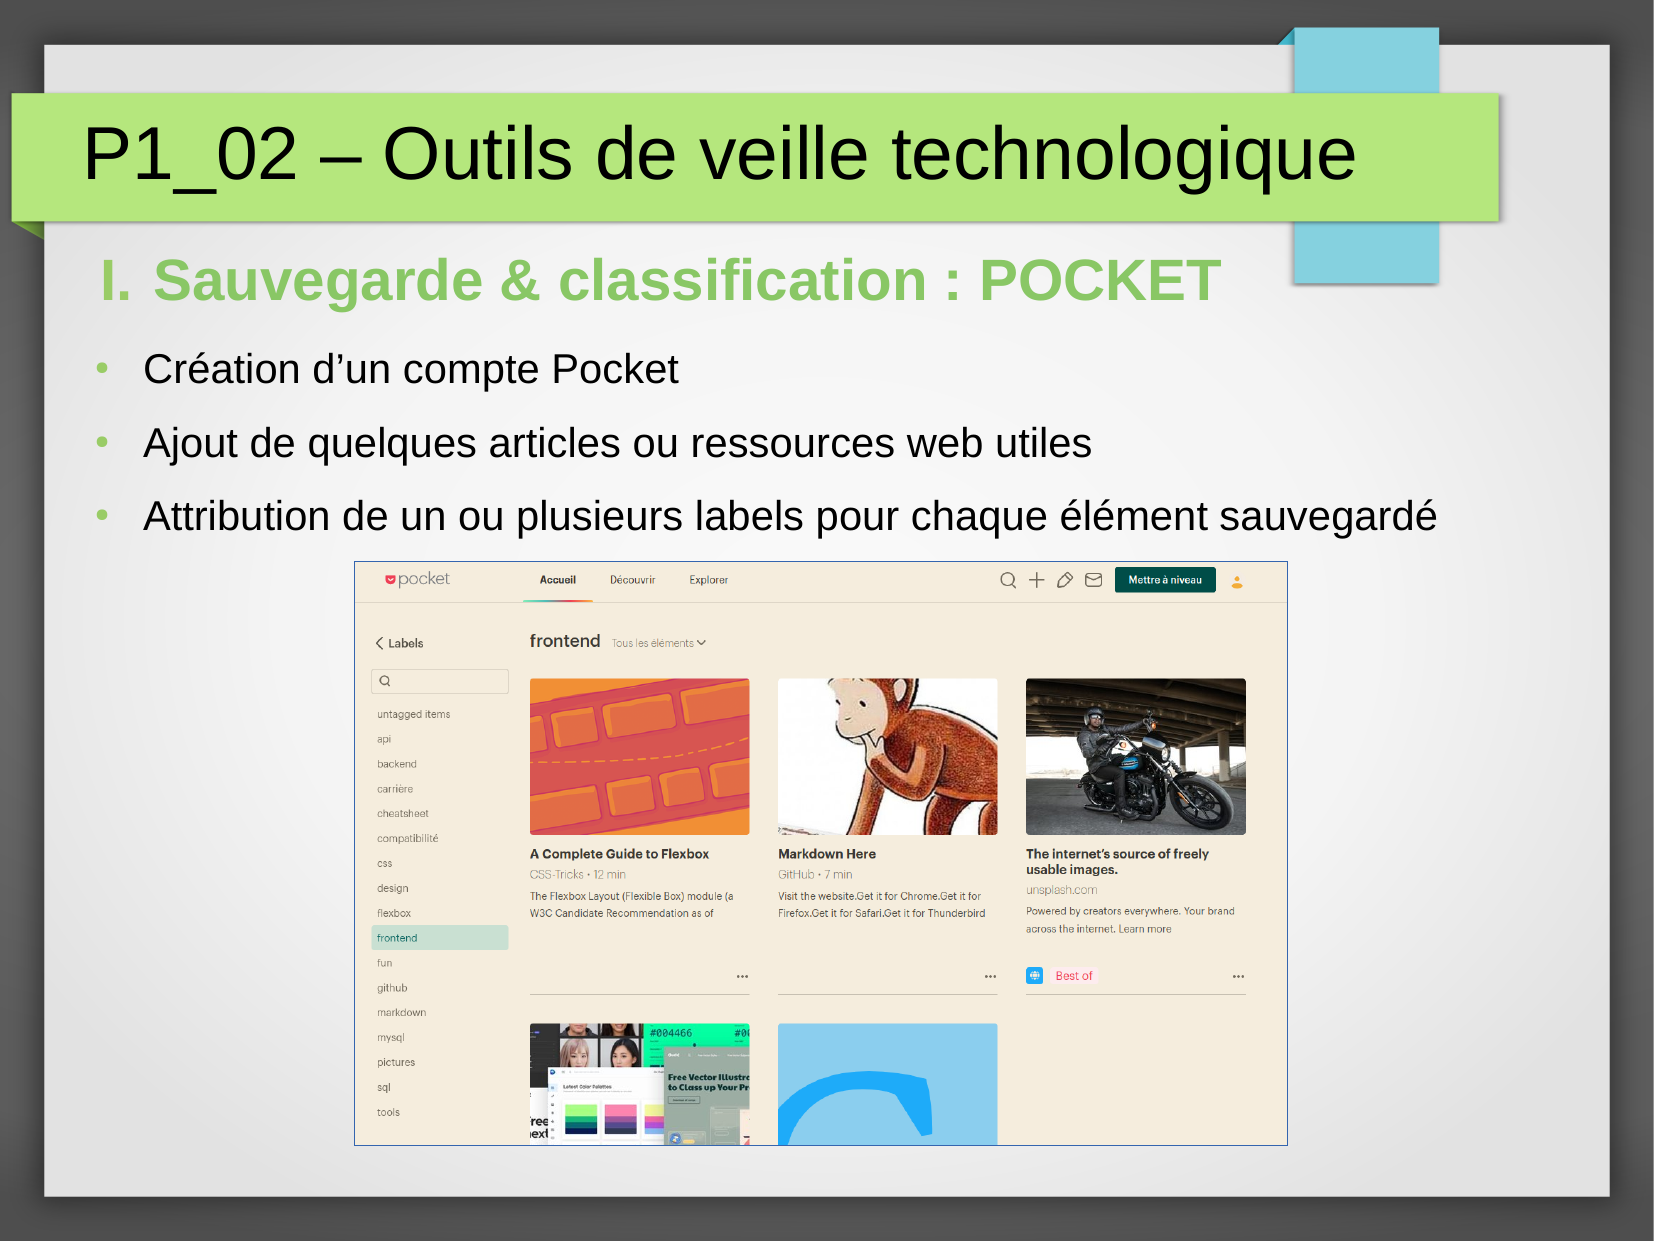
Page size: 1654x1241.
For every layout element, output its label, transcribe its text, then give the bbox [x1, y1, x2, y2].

title P1_02 – Outils de veille technologique [82, 69, 1501, 238]
picture [0, 0, 1654, 1241]
list Sauvegarde & classification : POCKET [82, 248, 1571, 343]
list Création d’un compte Pocket Ajout de quelques articles ou ressources web utiles Attribution de un ou plusieurs labels pour chaque élément sauvegardé [78, 346, 1536, 544]
